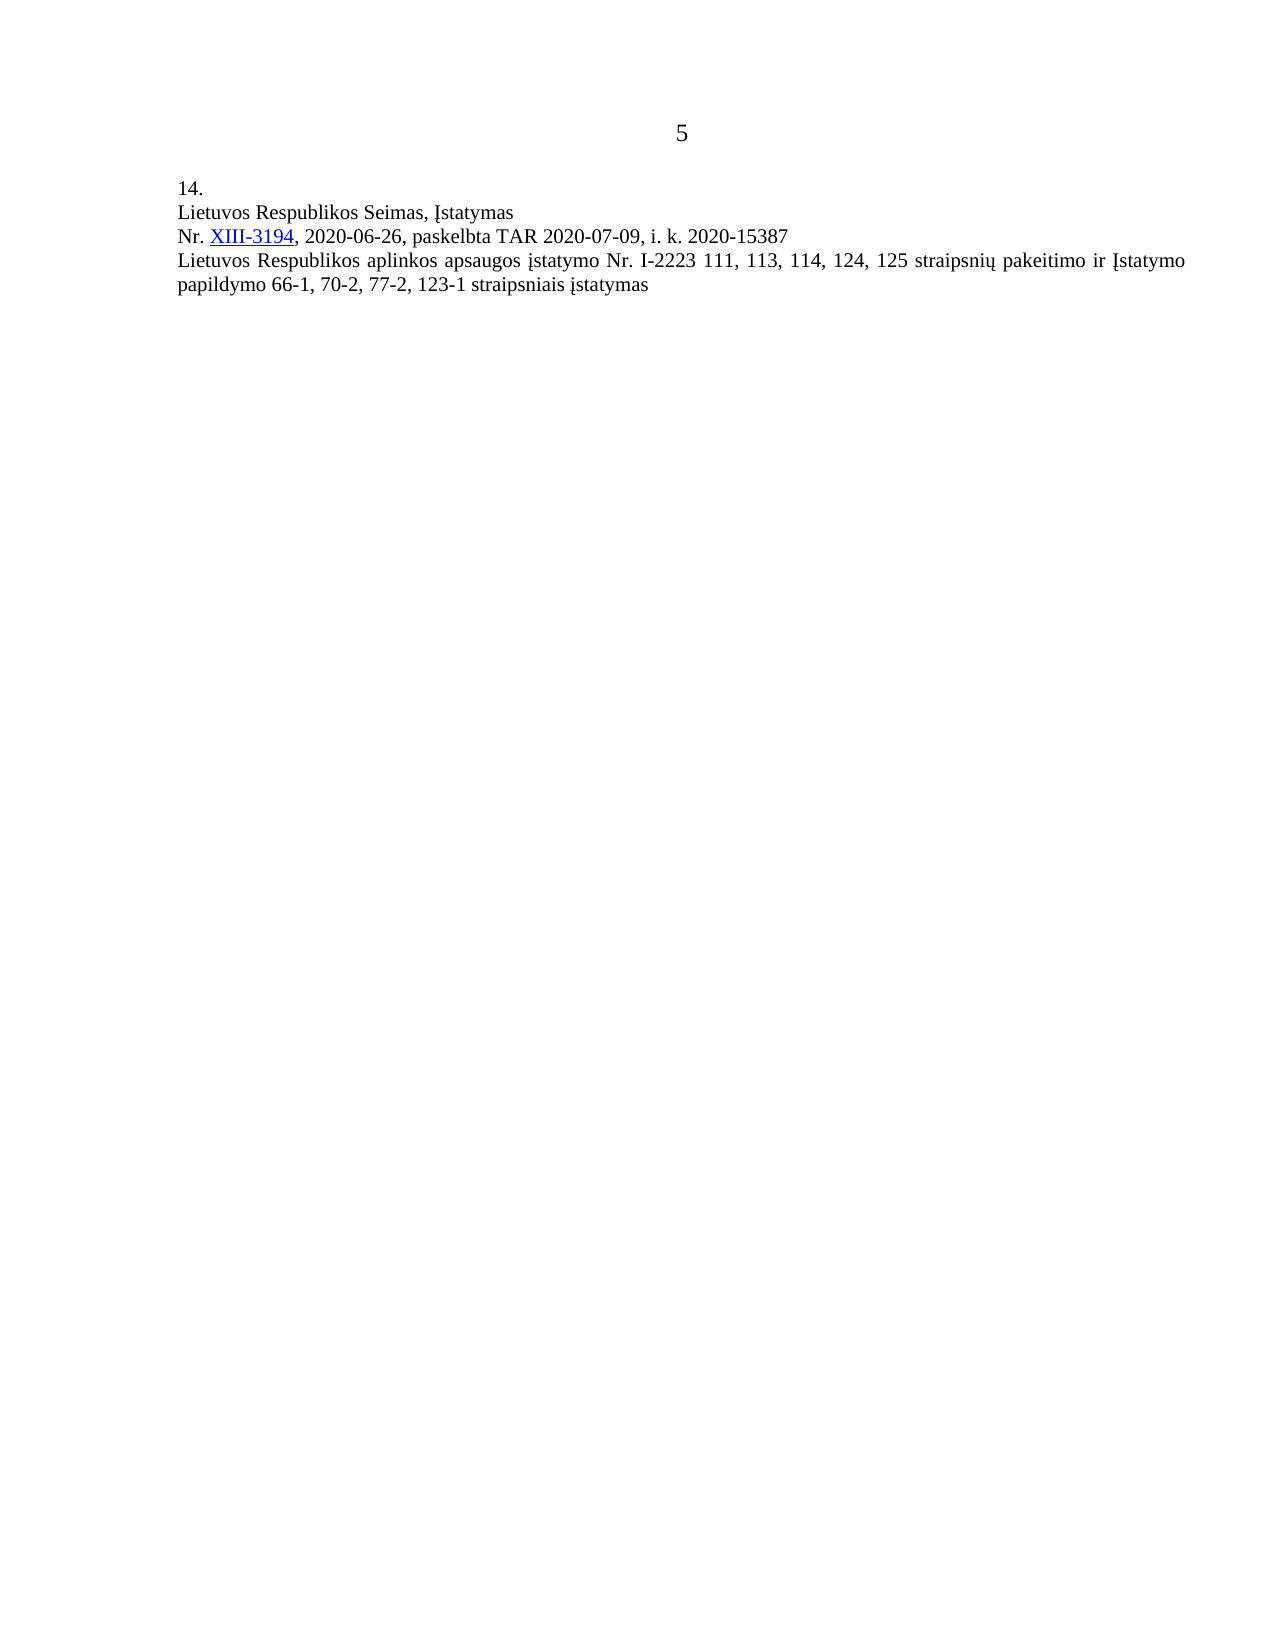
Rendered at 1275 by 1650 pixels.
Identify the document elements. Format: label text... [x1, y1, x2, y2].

text Lietuvos Respublikos Seimas, Įstatymas [177, 200, 1186, 224]
text Lietuvos Respublikos aplinkos apsaugos įstatymo Nr. I-2223 111, 113, 114, 124, 125 straipsnių pakeitimo ir Įstatymo papildymo 66-1, 70-2, 77-2, 123-1 straipsniais įstatymas [177, 248, 1186, 296]
text 14. [177, 176, 1186, 200]
text Nr. XIII-3194, 2020-06-26, paskelbta TAR 2020-07-09, i. k. 2020-15387 [177, 224, 1186, 248]
